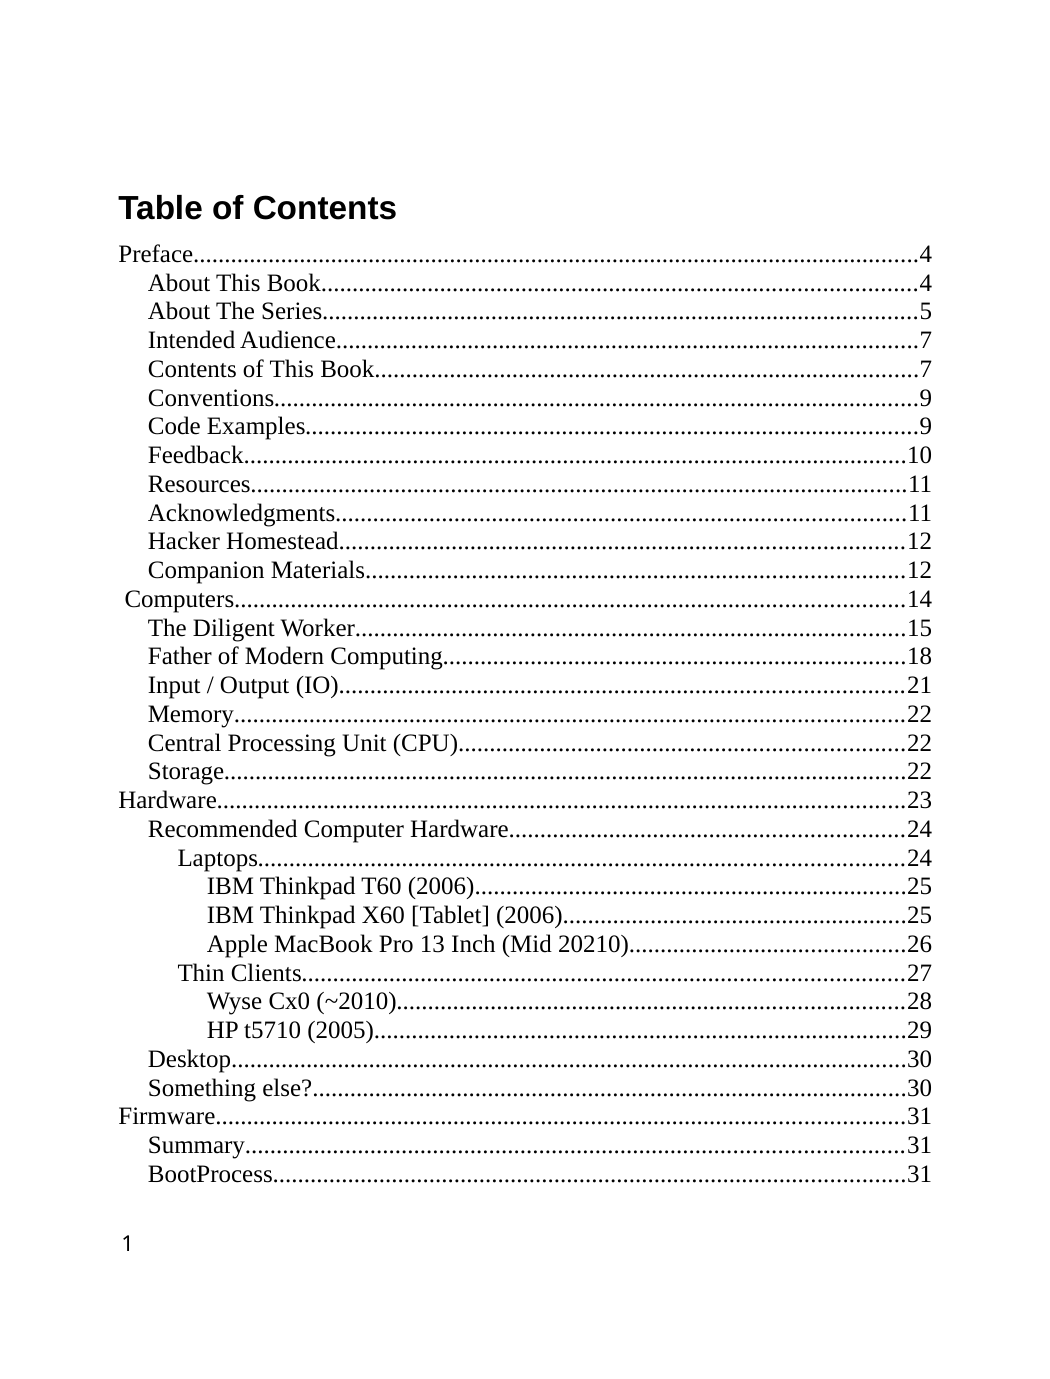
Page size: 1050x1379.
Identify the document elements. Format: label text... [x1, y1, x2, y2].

text Summary 31 [148, 1130, 932, 1159]
subtitle Table of Contents [118, 188, 932, 226]
text Resources 11 [148, 469, 932, 498]
text The Diligent Worker 15 [148, 613, 932, 641]
text Firmware 31 [118, 1101, 932, 1130]
text Central Processing Unit (CPU) 22 [148, 728, 932, 756]
text Hacker Homestead 12 [148, 526, 932, 555]
text Storage 22 [148, 756, 932, 785]
text Apple MacBook Pro 13 Inch (Mid 20210) 26 [207, 929, 932, 958]
text Preface 4 [118, 239, 932, 268]
text Conventions 9 [148, 383, 932, 411]
text About This Book 4 [148, 268, 932, 296]
text Laptops 24 [177, 843, 932, 871]
text Input / Output (IO) 21 [148, 670, 932, 699]
text Computers 14 [118, 584, 932, 613]
text Contents of This Book 7 [148, 354, 932, 383]
text Recommended Computer Hardware 24 [148, 814, 932, 843]
text About The Series 5 [148, 296, 932, 325]
text Feedback 10 [148, 440, 932, 469]
text Memory 22 [148, 699, 932, 728]
text IBM Thinkpad T60 (2006) 25 [207, 871, 932, 900]
text Something else? 30 [148, 1073, 932, 1101]
text Intended Audience 7 [148, 325, 932, 354]
text Acknowledgments 11 [148, 498, 932, 526]
text Father of Modern Computing 18 [148, 641, 932, 670]
text Code Examples 9 [148, 411, 932, 440]
text Desktop 30 [148, 1044, 932, 1073]
text IBM Thinkpad X60 [Tablet] (2006) 25 [207, 900, 932, 929]
text Companion Materials 12 [148, 555, 932, 584]
text HP t5710 (2005) 29 [207, 1015, 932, 1044]
text Thin Clients 27 [177, 958, 932, 986]
text Hardware 23 [118, 785, 932, 814]
text Wyse Cx0 (~2010) 28 [207, 986, 932, 1015]
text BootProcess 31 [148, 1159, 932, 1188]
